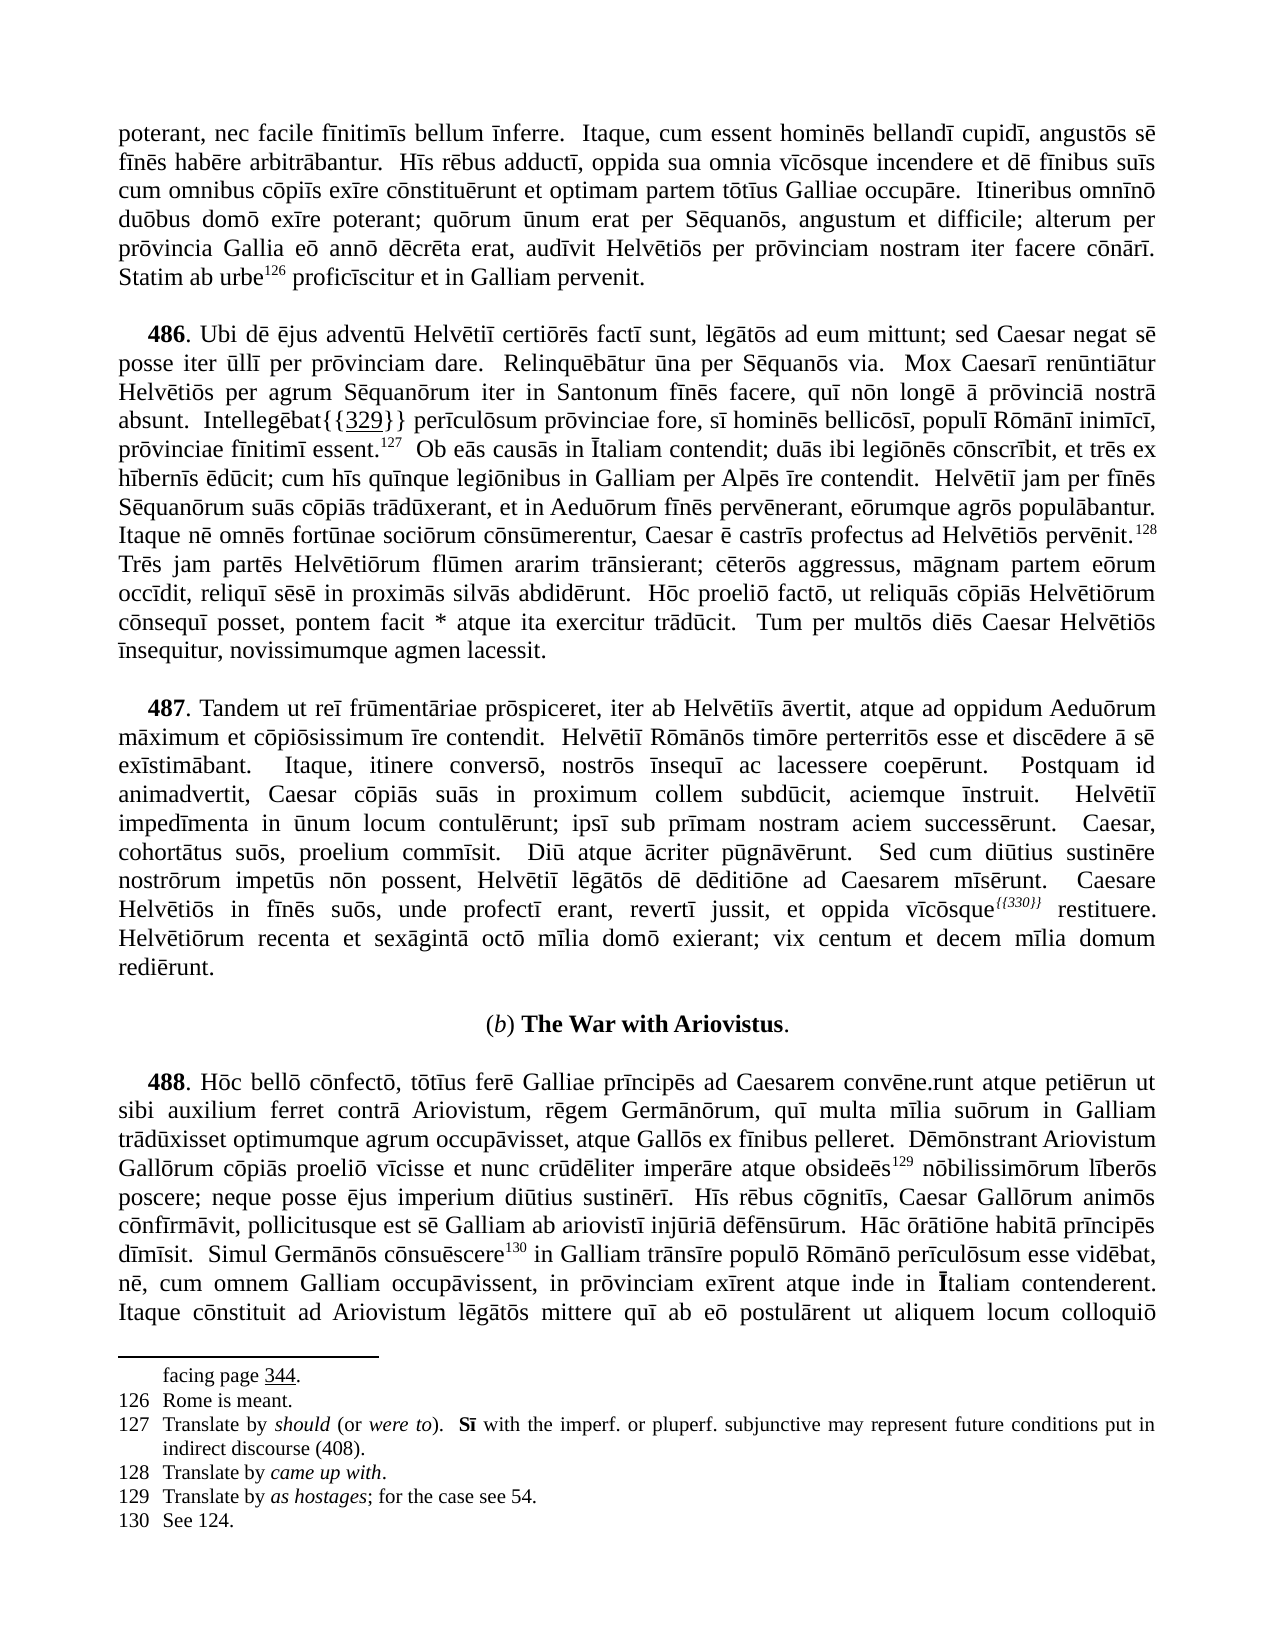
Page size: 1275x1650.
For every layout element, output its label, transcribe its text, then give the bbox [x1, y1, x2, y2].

text Rome is meant. [118, 1387, 1157, 1412]
text 488. Hōc bellō cōnfectō, tōtīus ferē Galliae prīncipēs ad Caesarem convēne.runt atque petiērun ut sibi auxilium ferret contrā Ariovistum, rēgem Germānōrum, quī multa mīlia suōrum in Galliam trādūxisset optimumque agrum occupāvisset, atque Gallōs ex fīnibus pelleret. Dēmōnstrant Ariovistum Gallōrum cōpiās proeliō vīcisse et nunc crūdēliter imperāre atque obsideēs nōbilissimōrum līberōs poscere; neque posse ējus imperium diūtius sustinērī. Hīs rēbus cōgnitīs, Caesar Gallōrum animōs cōnfīrmāvit, pollicitusque est sē Galliam ab ariovistī injūriā dēfēnsūrum. Hāc ōrātiōne habitā prīncipēs dīmīsit. Simul Germānōs cōnsuēscere in Galliam trānsīre populō Rōmānō perīculōsum esse vidēbat, nē, cum omnem Galliam occupāvissent, in prōvinciam exīrent atque inde in Ītaliam contenderent. Itaque cōnstituit ad Ariovistum lēgātōs mittere quī ab eō postulārent ut aliquem locum colloquiō [118, 1067, 1157, 1326]
text See 124. [118, 1508, 1157, 1532]
text 486. Ubi dē ējus adventū Helvētiī certiōrēs factī sunt, lēgātōs ad eum mittunt; sed Caesar negat sē posse iter ūllī per prōvinciam dare. Relinquēbātur ūna per Sēquanōs via. Mox Caesarī renūntiātur Helvētiōs per agrum Sēquanōrum iter in Santonum fīnēs facere, quī nōn longē ā prōvinciā nostrā absunt. Intellegēbat{{329}} perīculōsum prōvinciae fore, sī hominēs bellicōsī, populī Rōmānī inimīcī, prōvinciae fīnitimī essent. Ob eās causās in Ītaliam contendit; duās ibi legiōnēs cōnscrībit, et trēs ex hībernīs ēdūcit; cum hīs quīnque legiōnibus in Galliam per Alpēs īre contendit. Helvētiī jam per fīnēs Sēquanōrum suās cōpiās trādūxerant, et in Aeduōrum fīnēs pervēnerant, eōrumque agrōs populābantur. Itaque nē omnēs fortūnae sociōrum cōnsūmerentur, Caesar ē castrīs profectus ad Helvētiōs pervēnit. Trēs jam partēs Helvētiōrum flūmen ararim trānsierant; cēterōs aggressus, māgnam partem eōrum occīdit, reliquī sēsē in proximās silvās abdidērunt. Hōc proeliō factō, ut reliquās cōpiās Helvētiōrum cōnsequī posset, pontem facit * atque ita exercitur trādūcit. Tum per multōs diēs Caesar Helvētiōs īnsequitur, novissimumque agmen lacessit. [118, 319, 1157, 664]
text (b) The War with Ariovistus. [118, 1009, 1157, 1038]
text poterant, nec facile fīnitimīs bellum īnferre. Itaque, cum essent hominēs bellandī cupidī, angustōs sē fīnēs habēre arbitrābantur. Hīs rēbus adductī, oppida sua omnia vīcōsque incendere et dē fīnibus suīs cum omnibus cōpiīs exīre cōnstituērunt et optimam partem tōtīus Galliae occupāre. Itineribus omnīnō duōbus domō exīre poterant; quōrum ūnum erat per Sēquanōs, angustum et difficile; alterum per prōvincia Gallia eō annō dēcrēta erat, audīvit Helvētiōs per prōvinciam nostram iter facere cōnārī. Statim ab urbe proficīscitur et in Galliam pervenit. [118, 118, 1157, 291]
text 487. Tandem ut reī frūmentāriae prōspiceret, iter ab Helvētiīs āvertit, atque ad oppidum Aeduōrum māximum et cōpiōsissimum īre contendit. Helvētiī Rōmānōs timōre perterritōs esse et discēdere ā sē exīstimābant. Itaque, itinere conversō, nostrōs īnsequī ac lacessere coepērunt. Postquam id animadvertit, Caesar cōpiās suās in proximum collem subdūcit, aciemque īnstruit. Helvētiī impedīmenta in ūnum locum contulērunt; ipsī sub prīmam nostram aciem successērunt. Caesar, cohortātus suōs, proelium commīsit. Diū atque ācriter pūgnāvērunt. Sed cum diūtius sustinēre nostrōrum impetūs nōn possent, Helvētiī lēgātōs dē dēditiōne ad Caesarem mīsērunt. Caesare Helvētiōs in fīnēs suōs, unde profectī erant, revertī jussit, et oppida vīcōsque{{330}} restituere. Helvētiōrum recenta et sexāgintā octō mīlia domō exierant; vix centum et decem mīlia domum rediērunt. [118, 693, 1157, 981]
text Translate by came up with. [118, 1460, 1157, 1484]
text Translate by should (or were to). Sī with the imperf. or pluperf. subjunctive may represent future conditions put in indirect discourse (408). [118, 1412, 1157, 1460]
text Translate by as hostages; for the case see 54. [118, 1484, 1157, 1508]
text facing page 344. [118, 1363, 1157, 1387]
